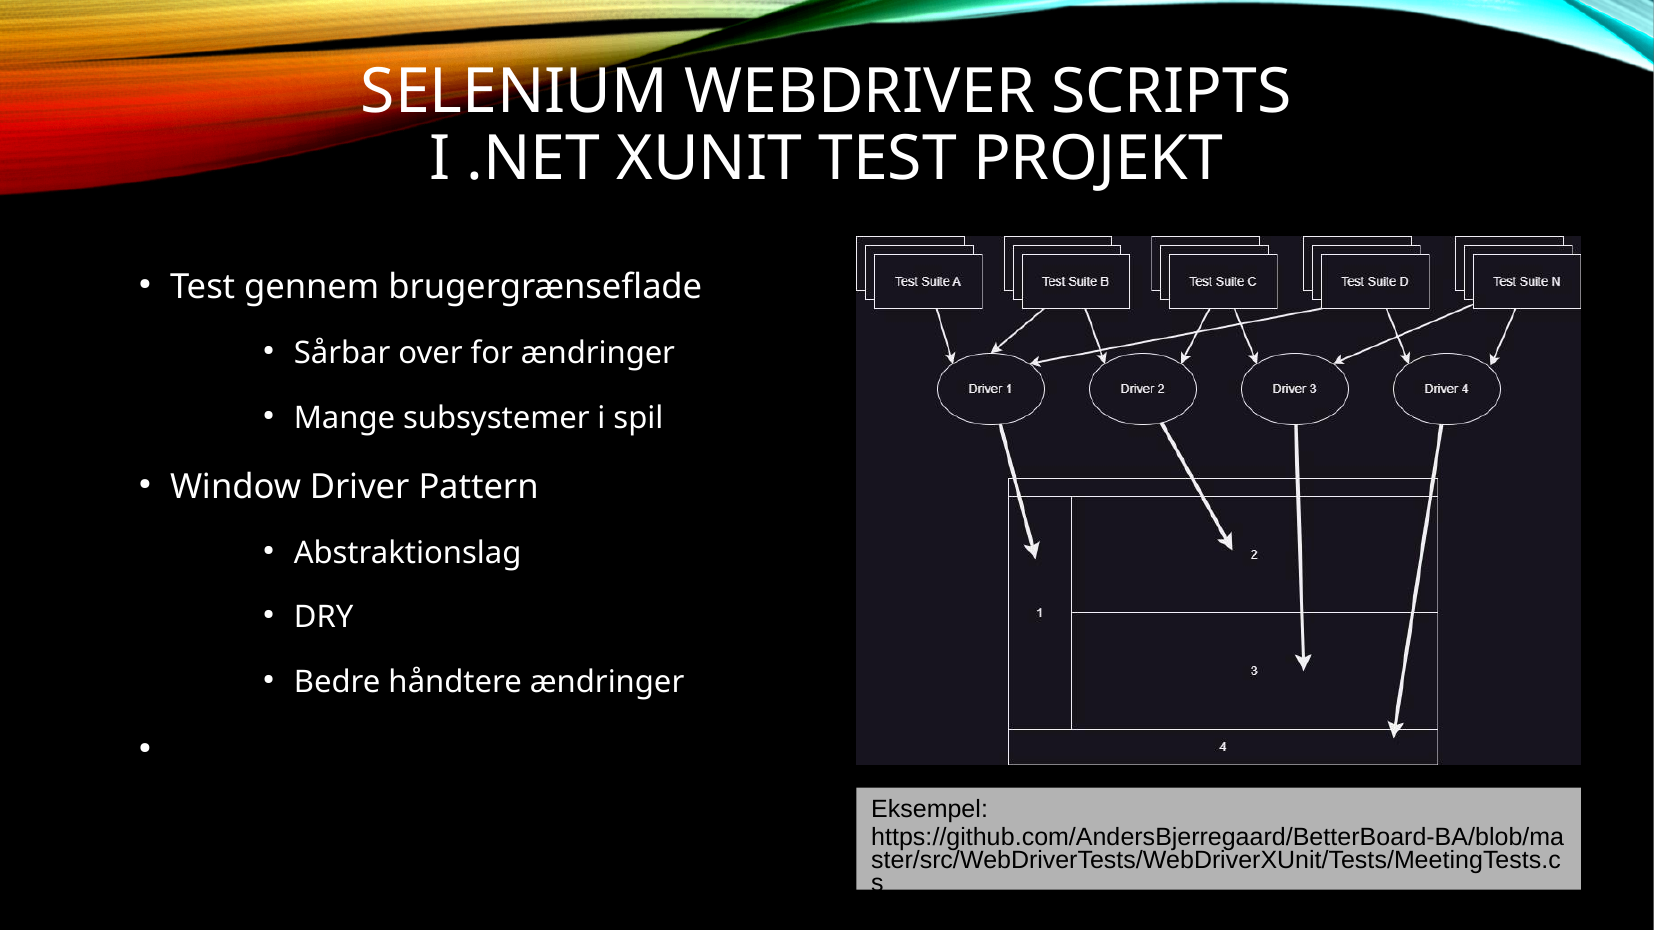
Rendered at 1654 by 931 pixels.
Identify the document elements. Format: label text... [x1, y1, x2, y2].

text_box Eksempel: https://github.com/AndersBjerregaard/BetterBoard-BA/blob/master/src/WebDriverTests/WebDriverXUnit/Tests/MeetingTests.cs [856, 787, 1581, 890]
picture [856, 236, 1581, 765]
list Test gennem brugergrænseflade Sårbar over for ændringer Mange subsystemer i spil Window Driver Pattern Abstraktionslag DRY Bedre håndtere ændringer [0, 236, 721, 827]
title Selenium WebDriver Scripts i .NET XUnit Test Projekt [0, 49, 1654, 202]
